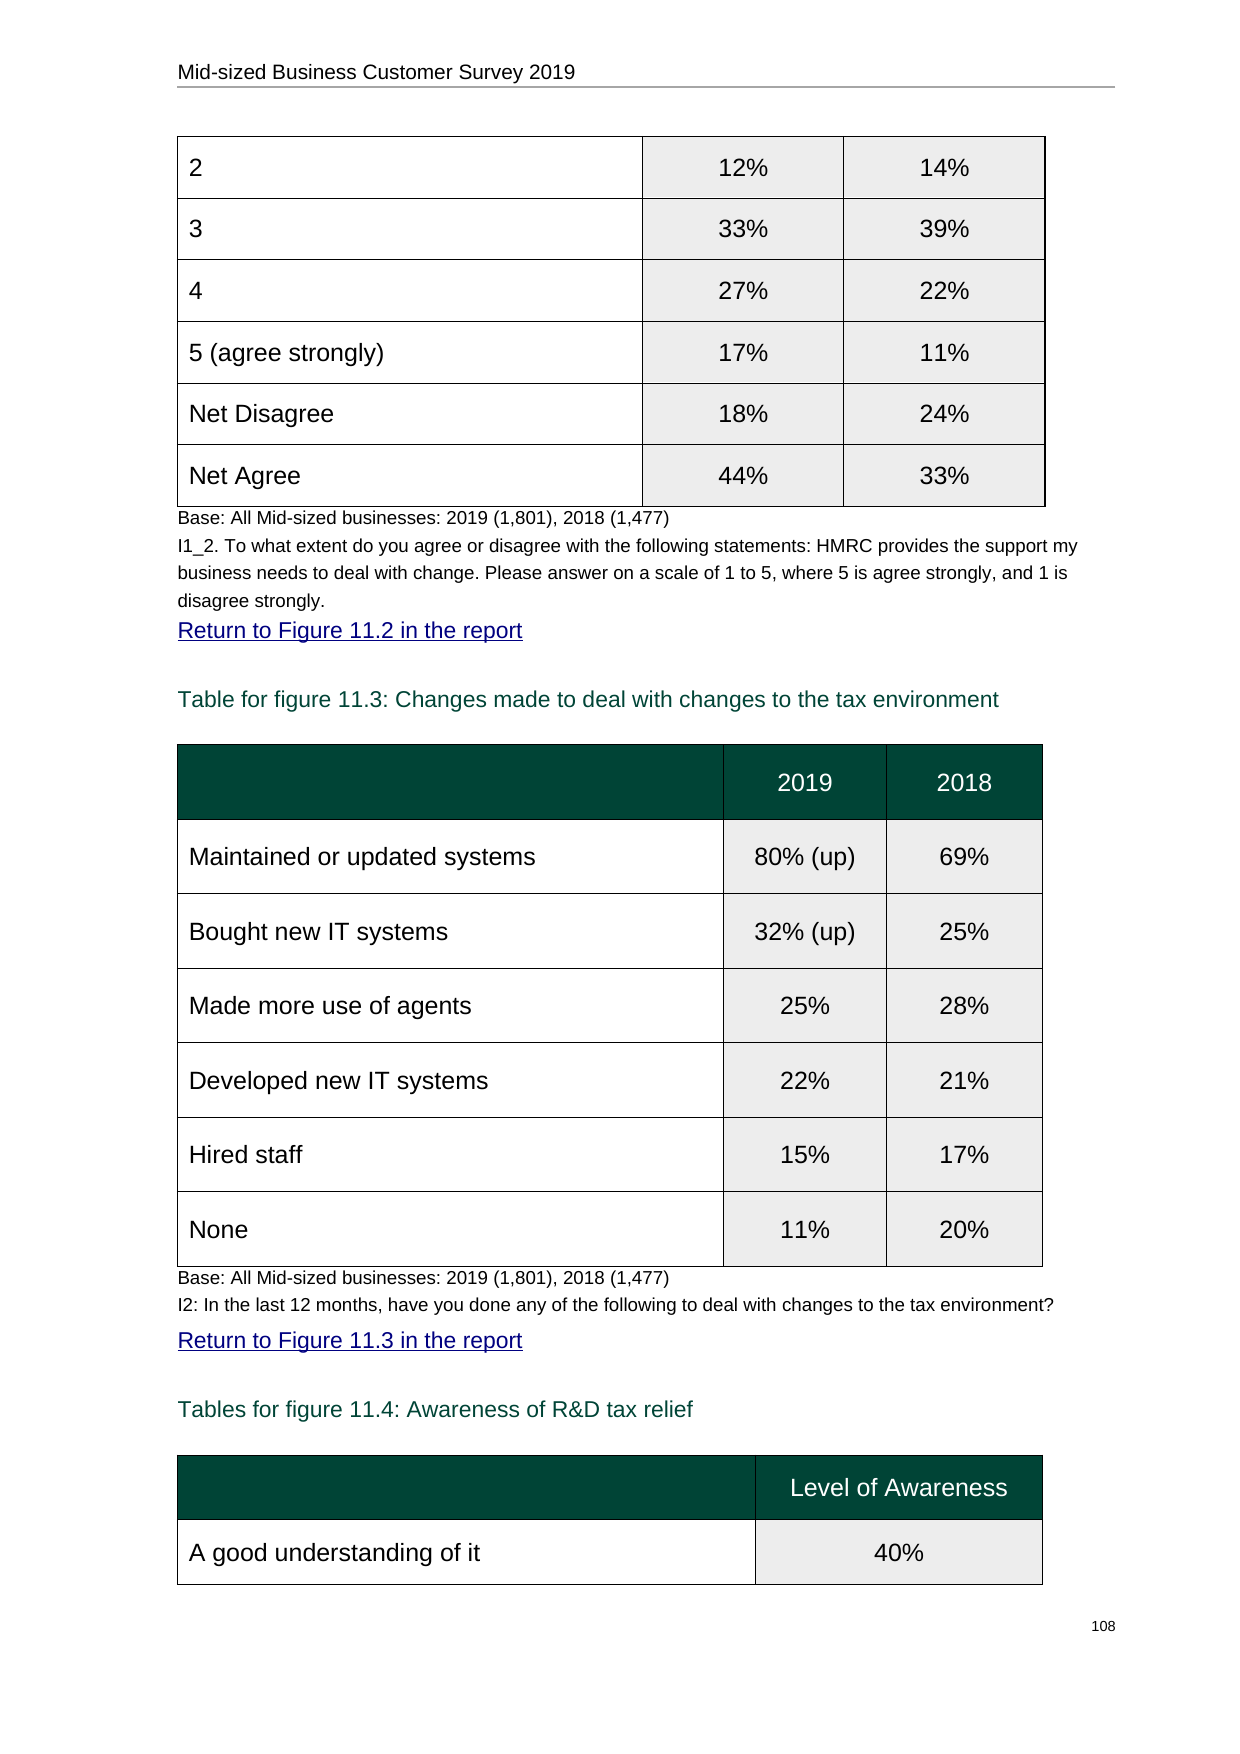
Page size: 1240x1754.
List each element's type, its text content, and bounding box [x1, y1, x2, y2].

table_cell 3 [178, 199, 642, 259]
table_cell 18% [643, 384, 843, 444]
table_cell 80% (up) [724, 820, 886, 893]
table_header 2019 [724, 745, 886, 819]
subtitle Table for figure 11.3: Changes made to deal with changes to the tax environment [177, 686, 1115, 719]
table_cell Developed new IT systems [178, 1043, 723, 1117]
table_cell 32% (up) [724, 894, 886, 968]
table_header 2018 [887, 745, 1042, 819]
table_cell 21% [887, 1043, 1042, 1117]
table_cell 27% [643, 260, 843, 321]
table_cell 11% [844, 322, 1044, 382]
table_cell 20% [887, 1192, 1042, 1266]
table_cell Hired staff [178, 1118, 723, 1191]
table_cell 25% [887, 894, 1042, 968]
text Base: All Mid-sized businesses: 2019 (1,801), 2018 (1,477) [177, 507, 1115, 534]
table_cell Made more use of agents [178, 969, 723, 1042]
text I1_2. To what extent do you agree or disagree with the following statements: HMRC provides the support my business needs to deal with change. Please answer on a scale of 1 to 5, where 5 is agree strongly, and 1 is disagree strongly. [177, 534, 1115, 617]
table_cell Maintained or updated systems [178, 820, 723, 893]
table_cell Net Disagree [178, 384, 642, 444]
table_cell 2 [178, 137, 642, 197]
table_cell 11% [724, 1192, 886, 1266]
text Base: All Mid-sized businesses: 2019 (1,801), 2018 (1,477) [177, 1267, 1115, 1294]
table_cell Net Agree [178, 445, 642, 506]
table_cell 17% [887, 1118, 1042, 1191]
table_cell 40% [756, 1520, 1042, 1584]
table_cell 25% [724, 969, 886, 1042]
table_cell 22% [844, 260, 1044, 321]
table_cell 69% [887, 820, 1042, 893]
text Return to Figure 11.2 in the report [177, 617, 1115, 643]
table_cell 44% [643, 445, 843, 506]
table_header [178, 745, 723, 819]
table_cell 39% [844, 199, 1044, 259]
table_header [178, 1456, 755, 1519]
table_cell None [178, 1192, 723, 1266]
subtitle Tables for figure 11.4: Awareness of R&D tax relief [177, 1396, 1115, 1429]
table_cell 4 [178, 260, 642, 321]
table_header Level of Awareness [756, 1456, 1042, 1519]
table_cell 28% [887, 969, 1042, 1042]
table_cell 33% [643, 199, 843, 259]
table_cell 14% [844, 137, 1044, 197]
table_cell 15% [724, 1118, 886, 1191]
table_cell 12% [643, 137, 843, 197]
table_cell 24% [844, 384, 1044, 444]
table_cell A good understanding of it [178, 1520, 755, 1584]
table_cell 22% [724, 1043, 886, 1117]
table_cell Bought new IT systems [178, 894, 723, 968]
table_cell 17% [643, 322, 843, 382]
table_cell 33% [844, 445, 1044, 506]
table_cell 5 (agree strongly) [178, 322, 642, 382]
text I2: In the last 12 months, have you done any of the following to deal with changes to the tax environment? Return to Figure 11.3 in the report [177, 1294, 1115, 1353]
